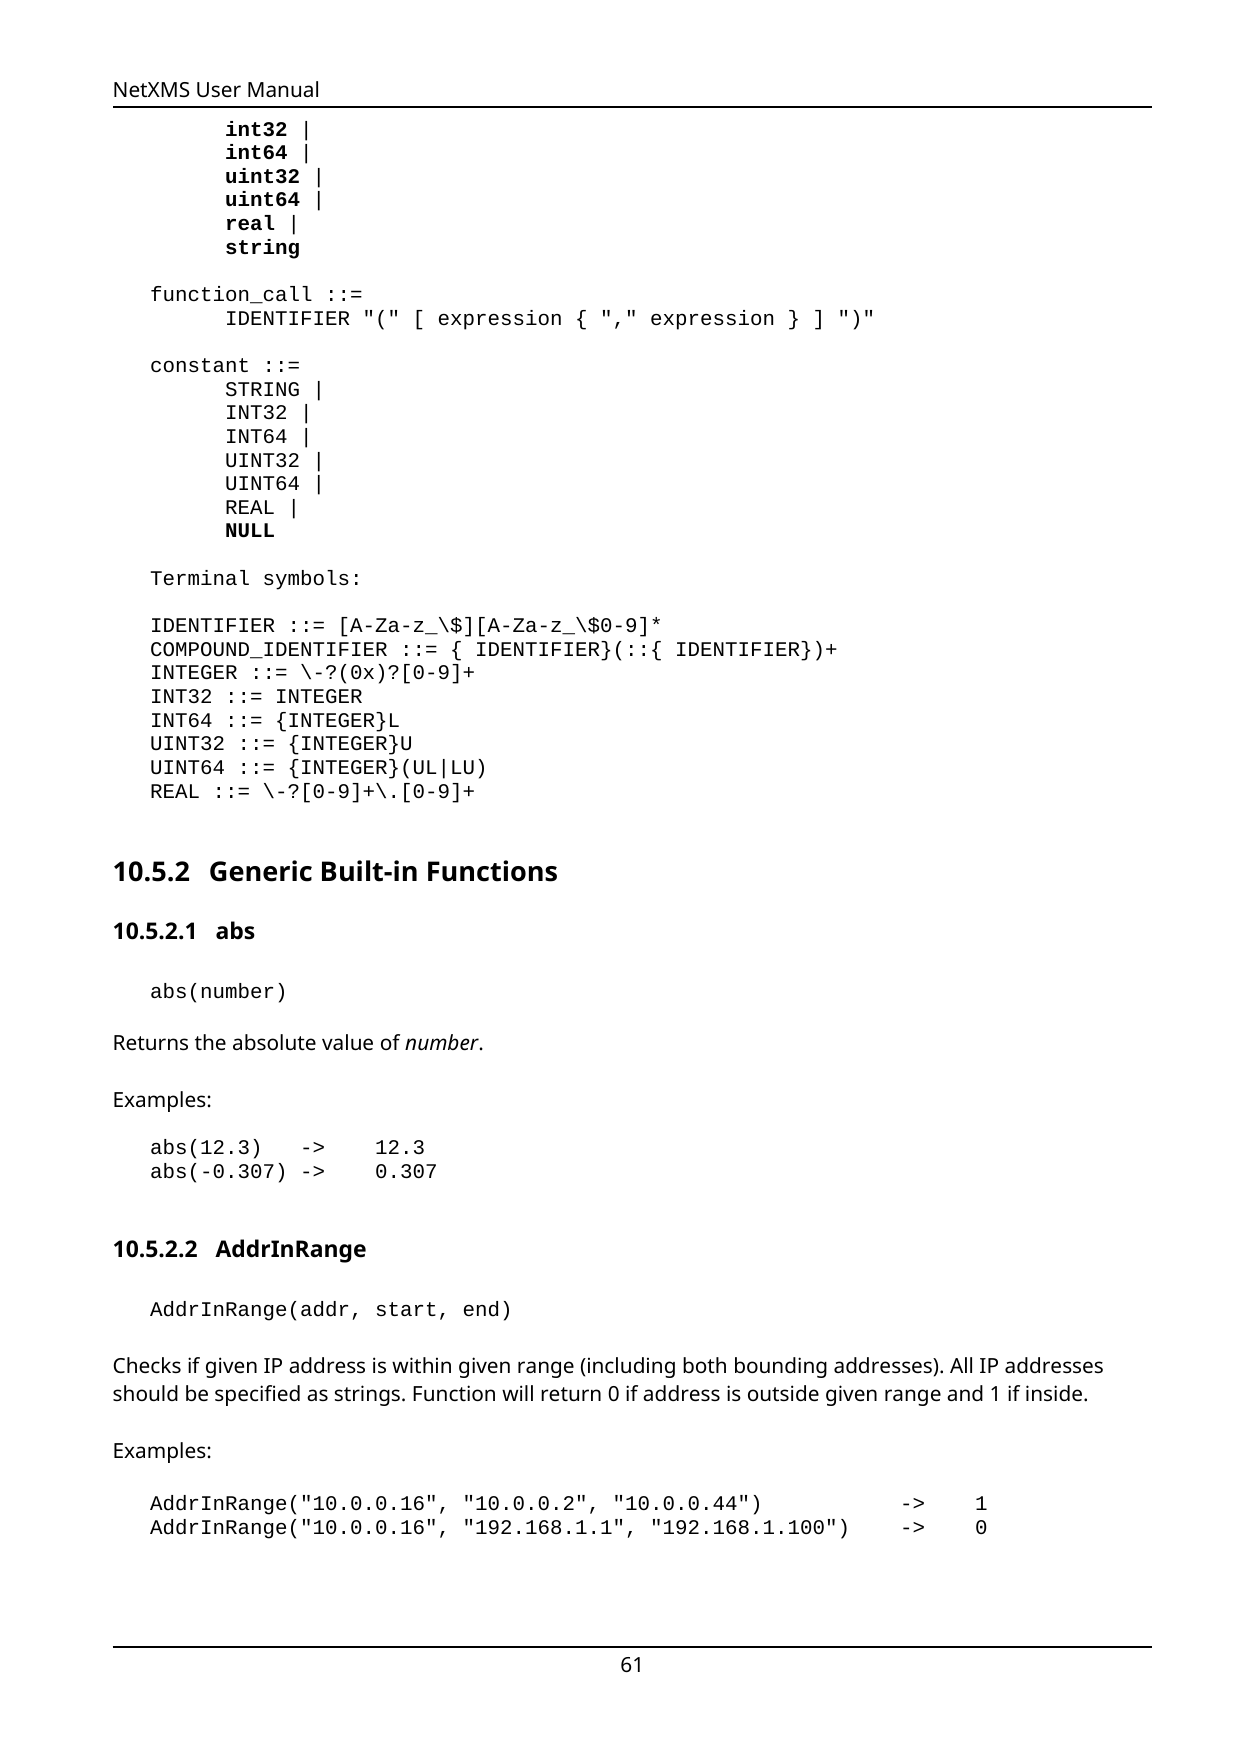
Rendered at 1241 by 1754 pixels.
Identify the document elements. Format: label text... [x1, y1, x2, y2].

text Terminal symbols: [150, 568, 1152, 591]
text Examples: [112, 1085, 1152, 1113]
text INTEGER ::= \-?(0x)?[0-9]+ [150, 662, 1152, 686]
text constant ::= [150, 355, 1152, 379]
text AddrInRange("10.0.0.16", "10.0.0.2", "10.0.0.44") -> 1 [150, 1493, 1152, 1517]
text AddrInRange(addr, start, end) [150, 1299, 1152, 1322]
text abs(-0.307) -> 0.307 [150, 1161, 1152, 1184]
text Checks if given IP address is within given range (including both bounding addresses). All IP addresses should be specified as strings. Function will return 0 if address is outside given range and 1 if inside. [112, 1351, 1152, 1408]
text uint64 | [150, 189, 1152, 213]
text REAL | [150, 497, 1152, 521]
text UINT32 | [150, 449, 1152, 473]
text string [150, 237, 1152, 260]
text INT64 | [150, 426, 1152, 449]
text function_call ::= [150, 284, 1152, 308]
text INT32 ::= INTEGER [150, 686, 1152, 710]
text STRING | [150, 379, 1152, 402]
text AddrInRange("10.0.0.16", "192.168.1.1", "192.168.1.100") -> 0 [150, 1517, 1152, 1540]
text INT32 | [150, 402, 1152, 426]
text COMPOUND_IDENTIFIER ::= { IDENTIFIER}(::{ IDENTIFIER})+ [150, 639, 1152, 662]
text abs(number) [150, 981, 1152, 1004]
subtitle abs [112, 915, 1152, 946]
text real | [150, 213, 1152, 237]
text REAL ::= \-?[0-9]+\.[0-9]+ [150, 781, 1152, 804]
subtitle Generic Built-in Functions [112, 853, 1152, 890]
text UINT32 ::= {INTEGER}U [150, 733, 1152, 757]
text int64 | [150, 142, 1152, 166]
subtitle AddrInRange [112, 1233, 1152, 1264]
text int32 | [150, 118, 1152, 142]
text NULL [150, 521, 1152, 544]
text abs(12.3) -> 12.3 [150, 1137, 1152, 1161]
text IDENTIFIER "(" [ expression { "," expression } ] ")" [150, 308, 1152, 331]
text UINT64 ::= {INTEGER}(UL|LU) [150, 757, 1152, 781]
text INT64 ::= {INTEGER}L [150, 710, 1152, 733]
text UINT64 | [150, 473, 1152, 497]
text Returns the absolute value of number. [112, 1028, 1152, 1056]
text uint32 | [150, 166, 1152, 189]
text IDENTIFIER ::= [A-Za-z_\$][A-Za-z_\$0-9]* [150, 615, 1152, 639]
text Examples: [112, 1436, 1152, 1465]
